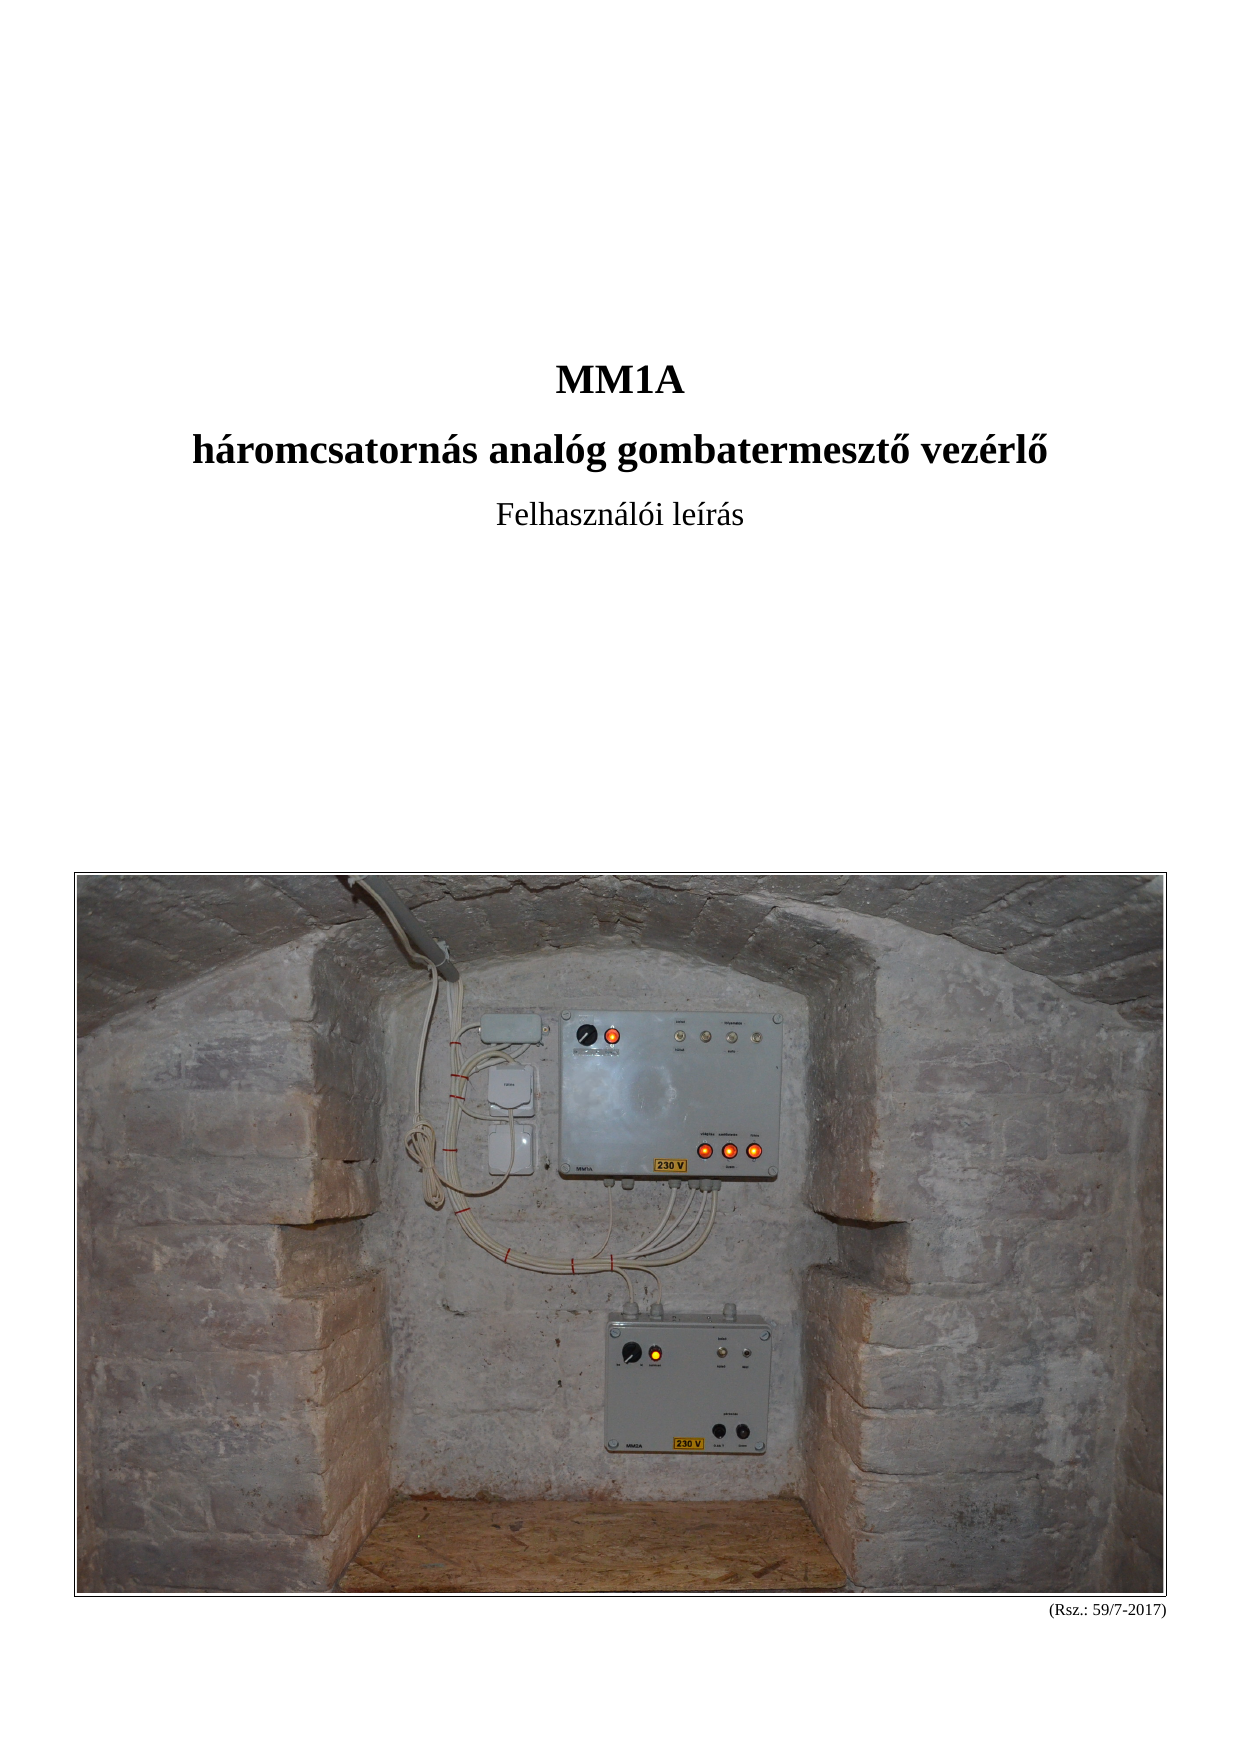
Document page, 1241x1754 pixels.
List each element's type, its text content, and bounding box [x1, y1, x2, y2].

text MM1A [74, 354, 1166, 402]
text [75, 873, 1166, 1596]
picture [76, 875, 1164, 1593]
text Felhasználói leírás [74, 494, 1166, 532]
text háromcsatornás analóg gombatermesztő vezérlő [74, 424, 1166, 472]
text (Rsz.: 59/7-2017) [74, 1597, 1166, 1619]
